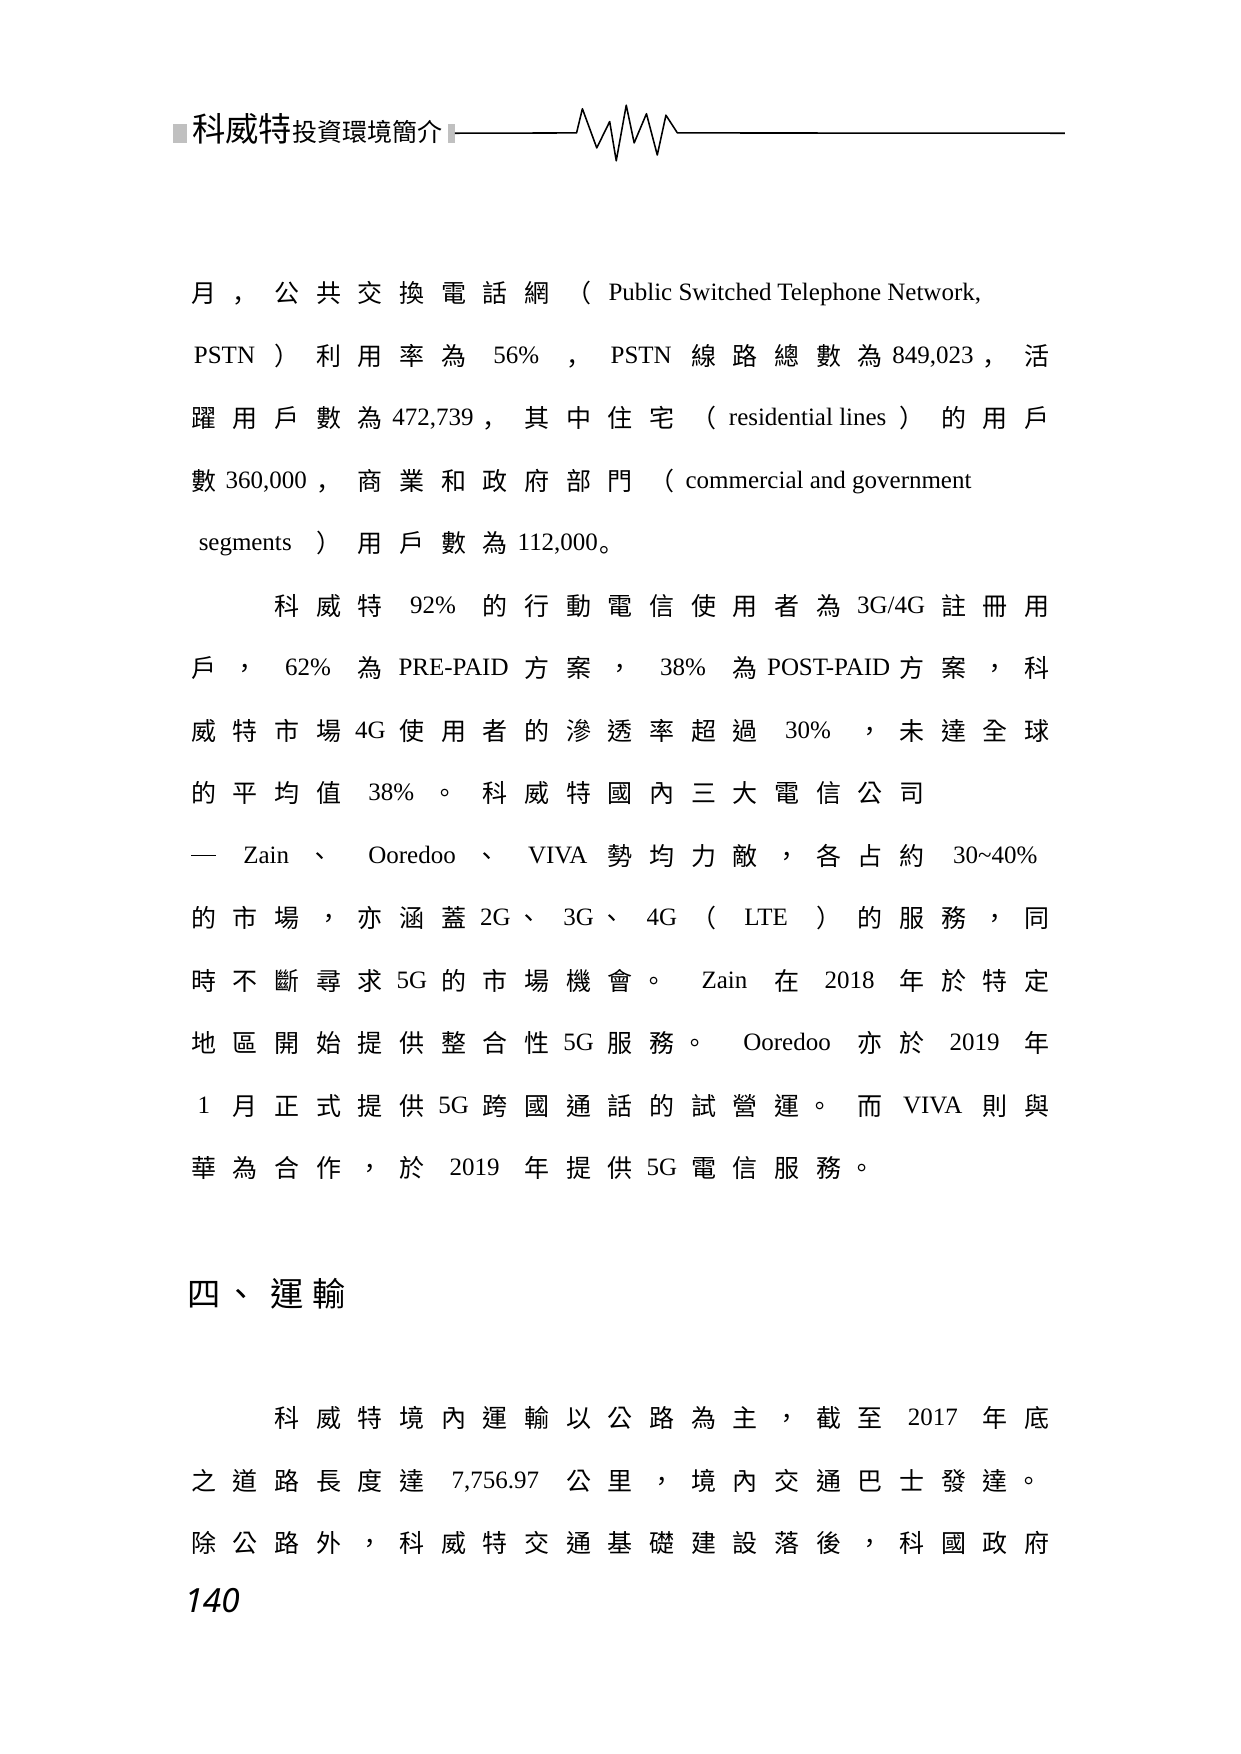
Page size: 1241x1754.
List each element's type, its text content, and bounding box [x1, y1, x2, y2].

text 四、運輸 [183, 1250, 1058, 1313]
text 科威特92%的行動電信使用者為3G/4G註冊用戶，62%為PRE-PAID方案，38%為POST-PAID方案，科威特市場4G使用者的滲透率超過30%，未達全球的平均值38%。科威特國內三大電信公司─Zain、Ooredoo、VIVA勢均力敵，各占約30~40%的市場，亦涵蓋2G、3G、4G（LTE）的服務，同時不斷尋求5G的市場機會。Zain在2018年於特定地區開始提供整合性5G服務。Ooredoo亦於2019年1月正式提供5G跨國通話的試營運。而VIVA則與華為合作，於2019年提供5G電信服務。 [183, 563, 1058, 1188]
text 科威特境內運輸以公路為主，截至2017年底之道路長度達7,756.97公里，境內交通巴士發達。除公路外，科威特交通基礎建設落後，科國政府 [183, 1375, 1058, 1563]
text 月，公共交換電話網（Public Switched Telephone Network, PSTN）利用率為56%，PSTN線路總數為849,023，活躍用戶數為472,739，其中住宅（residential lines）的用戶數360,000，商業和政府部門（commercial and government segments）用戶數為112,000。 [183, 250, 1058, 563]
